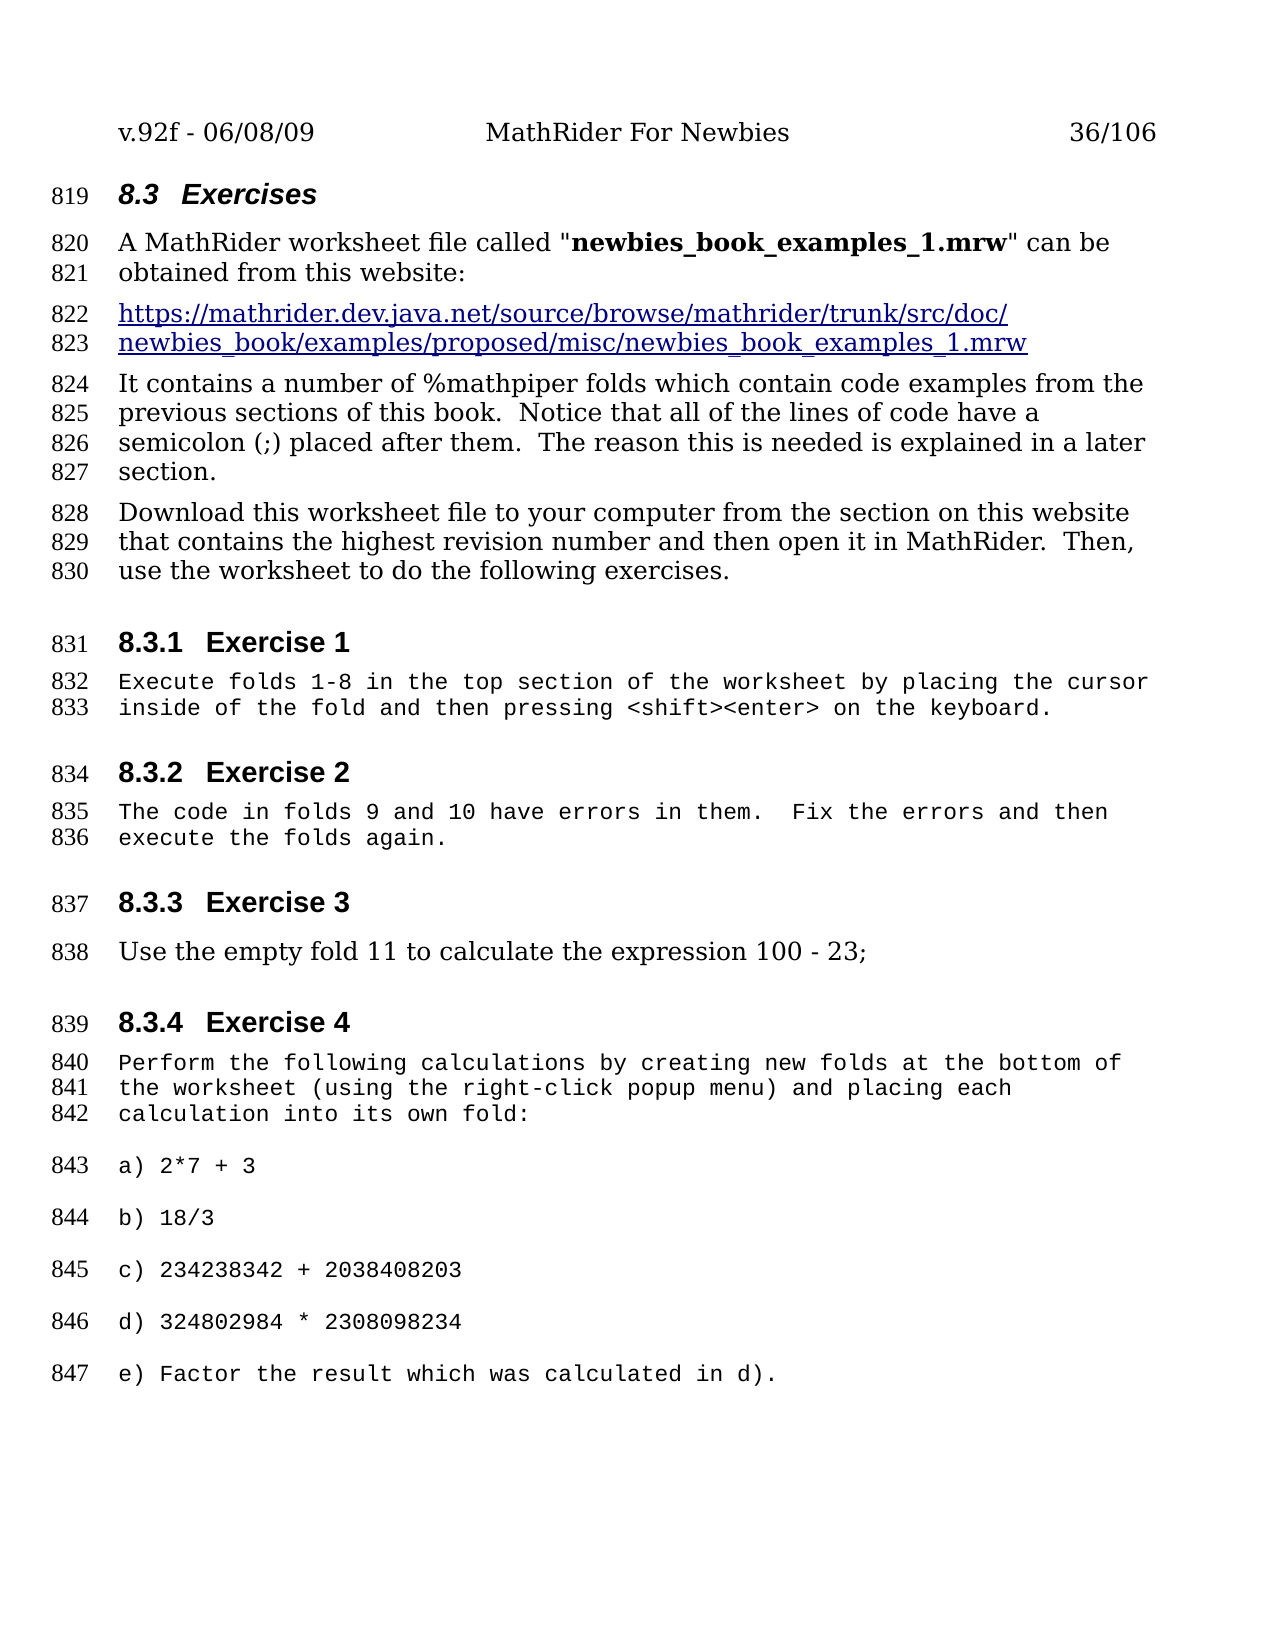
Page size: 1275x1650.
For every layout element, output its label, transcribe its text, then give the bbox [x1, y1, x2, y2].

subtitle Exercise 2 [118, 755, 1157, 789]
text d) 324802984 * 2308098234 [118, 1310, 1157, 1336]
text a) 2*7 + 3 [118, 1154, 1157, 1181]
text Download this worksheet file to your computer from the section on this website that contains the highest revision number and then open it in MathRider. Then, use the worksheet to do the following exercises. [118, 498, 1157, 586]
subtitle Exercise 3 [118, 886, 1157, 919]
text https://mathrider.dev.java.net/source/browse/mathrider/trunk/src/doc/newbies_book/examples/proposed/misc/newbies_book_examples_1.mrw [118, 299, 1157, 357]
text The code in folds 9 and 10 have errors in them. Fix the errors and then execute the folds again. [118, 801, 1157, 852]
text e) Factor the result which was calculated in d). [118, 1362, 1157, 1388]
text Use the empty fold 11 to calculate the expression 100 - 23; [118, 937, 1157, 966]
subtitle Exercises [118, 177, 1157, 210]
subtitle Exercise 1 [118, 625, 1157, 658]
subtitle Exercise 4 [118, 1005, 1157, 1039]
text c) 234238342 + 2038408203 [118, 1258, 1157, 1284]
text b) 18/3 [118, 1206, 1157, 1232]
text A MathRider worksheet file called "newbies_book_examples_1.mrw" can be obtained from this website: [118, 228, 1157, 287]
text Perform the following calculations by creating new folds at the bottom of the worksheet (using the right-click popup menu) and placing each calculation into its own fold: [118, 1051, 1157, 1129]
text Execute folds 1-8 in the top section of the worksheet by placing the cursor inside of the fold and then pressing <shift><enter> on the keyboard. [118, 670, 1157, 722]
text It contains a number of %mathpiper folds which contain code examples from the previous sections of this book. Notice that all of the lines of code have a semicolon (;) placed after them. The reason this is needed is explained in a later section. [118, 369, 1157, 486]
